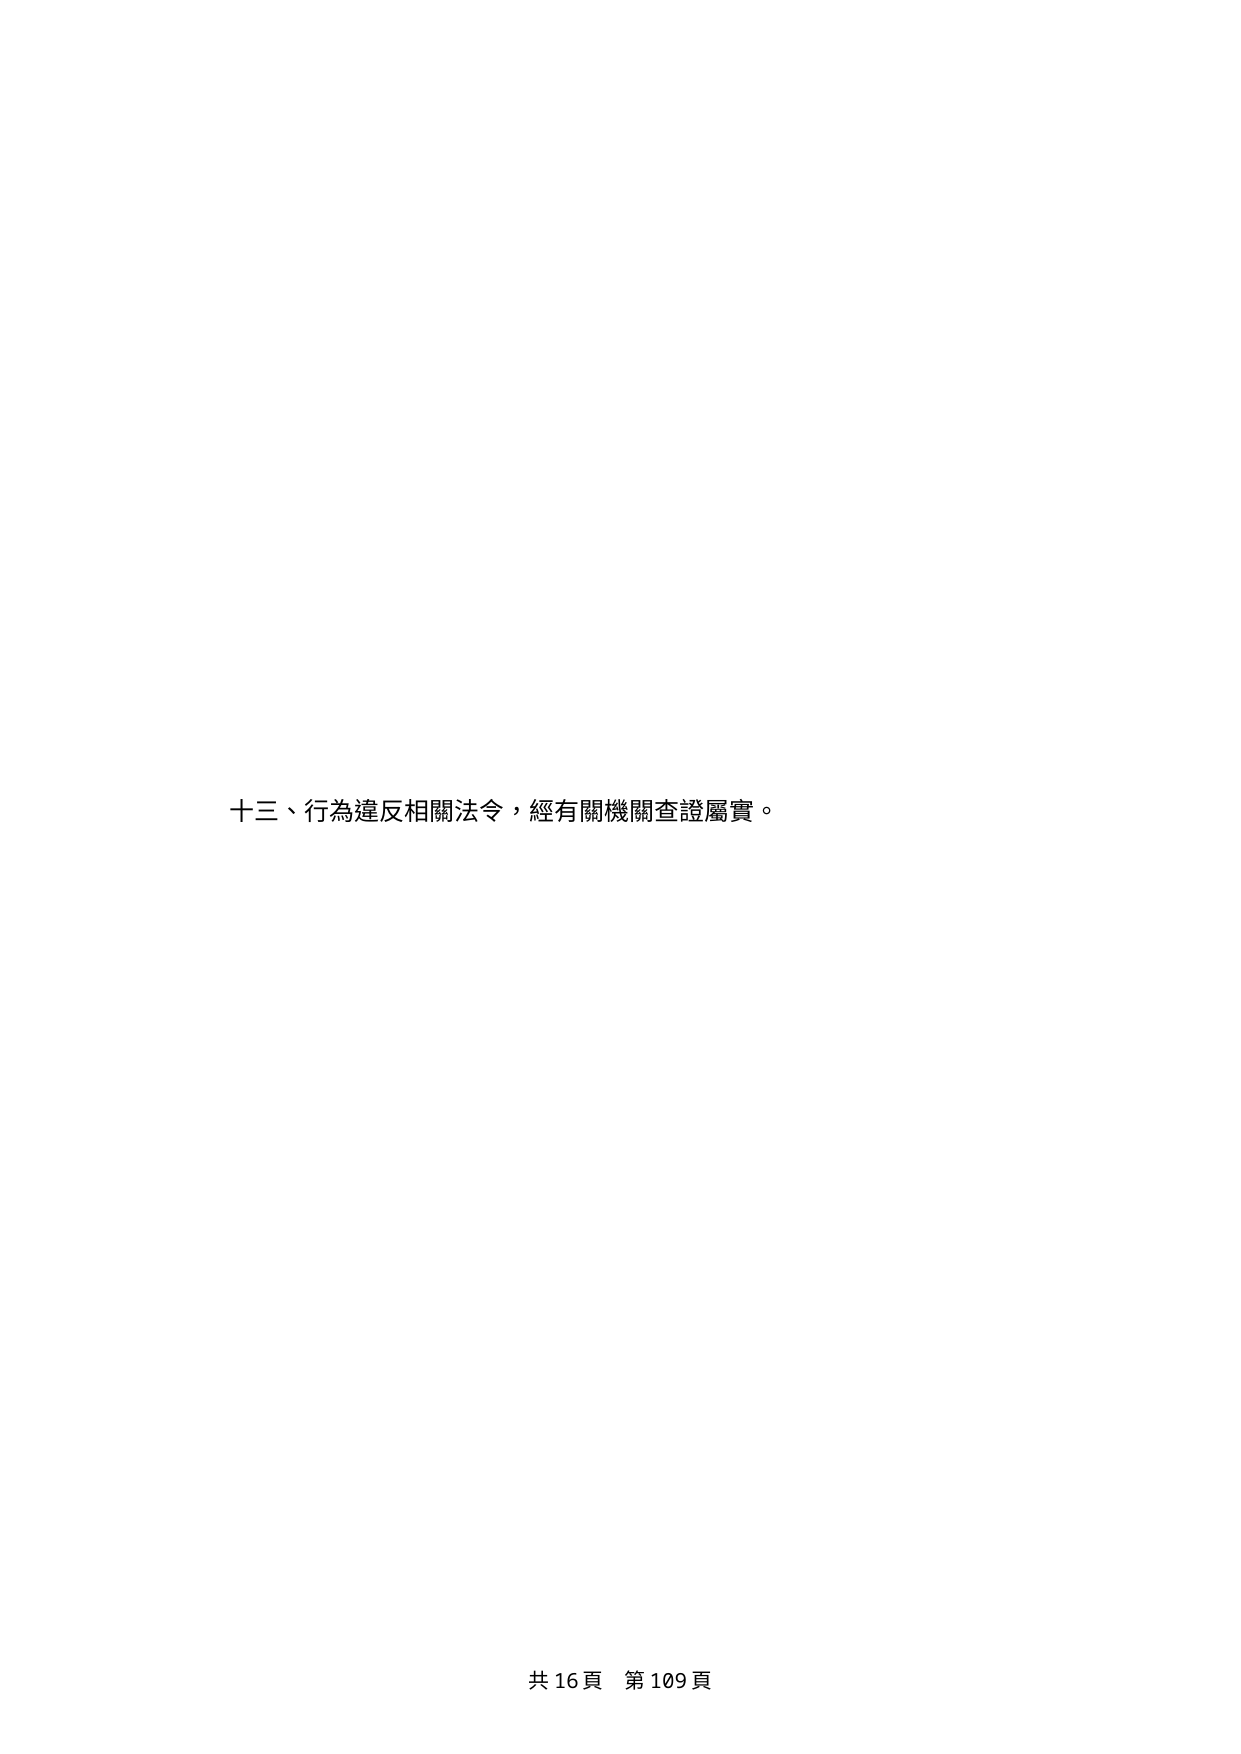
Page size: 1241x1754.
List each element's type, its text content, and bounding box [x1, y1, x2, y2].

text 十三、行為違反相關法令，經有關機關查證屬實。 [118, 768, 1122, 831]
